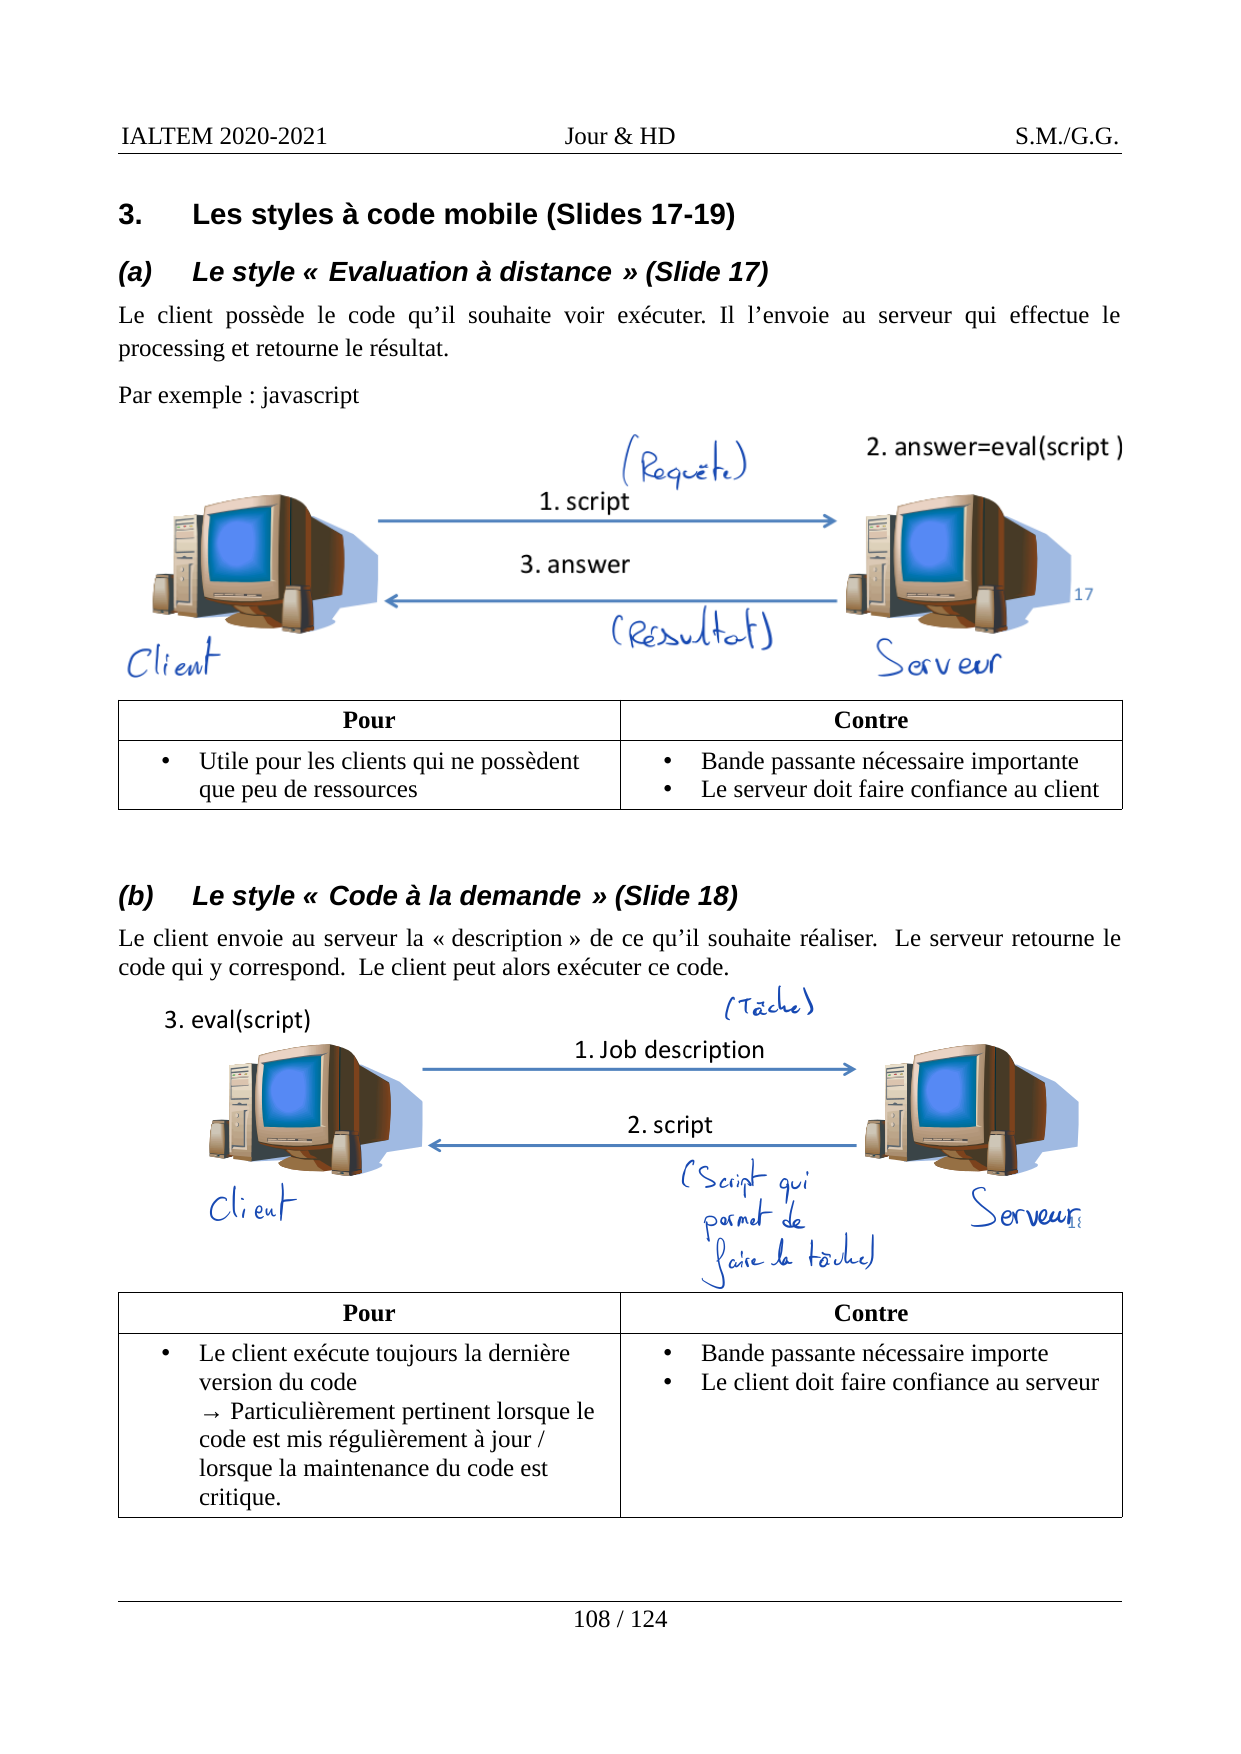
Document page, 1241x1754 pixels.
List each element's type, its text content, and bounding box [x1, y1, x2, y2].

table_cell Bande passante nécessaire importe Le client doit faire confiance au serveur [621, 1334, 1122, 1517]
picture [118, 428, 1123, 681]
table_cell Le client exécute toujours la dernière version du code → Particulièrement pertinent lorsque le code est mis régulièrement à jour / lorsque la maintenance du code est critique. [119, 1334, 620, 1517]
text Le client possède le code qu’il souhaite voir exécuter. Il l’envoie au serveur qui effectue le processing et retourne le résultat. [118, 300, 1122, 362]
table_cell Utile pour les clients qui ne possèdent que peu de ressources [119, 741, 620, 809]
text Le client envoie au serveur la « description » de ce qu’il souhaite réaliser. Le serveur retourne le code qui y correspond. Le client peut alors exécuter ce code. [118, 923, 1122, 981]
table_header Pour [119, 1293, 620, 1332]
picture [159, 981, 1081, 1292]
subtitle Les styles à code mobile (Slides 17-19) [118, 197, 1122, 231]
text Par exemple : javascript [118, 381, 1122, 409]
table_cell Bande passante nécessaire importante Le serveur doit faire confiance au client [621, 741, 1122, 809]
table_header Contre [621, 1293, 1122, 1332]
subtitle Le style « Code à la demande » (Slide 18) [118, 879, 1122, 911]
table_header Contre [621, 701, 1122, 740]
table_header Pour [119, 701, 620, 740]
subtitle Le style « Evaluation à distance » (Slide 17) [118, 256, 1122, 287]
